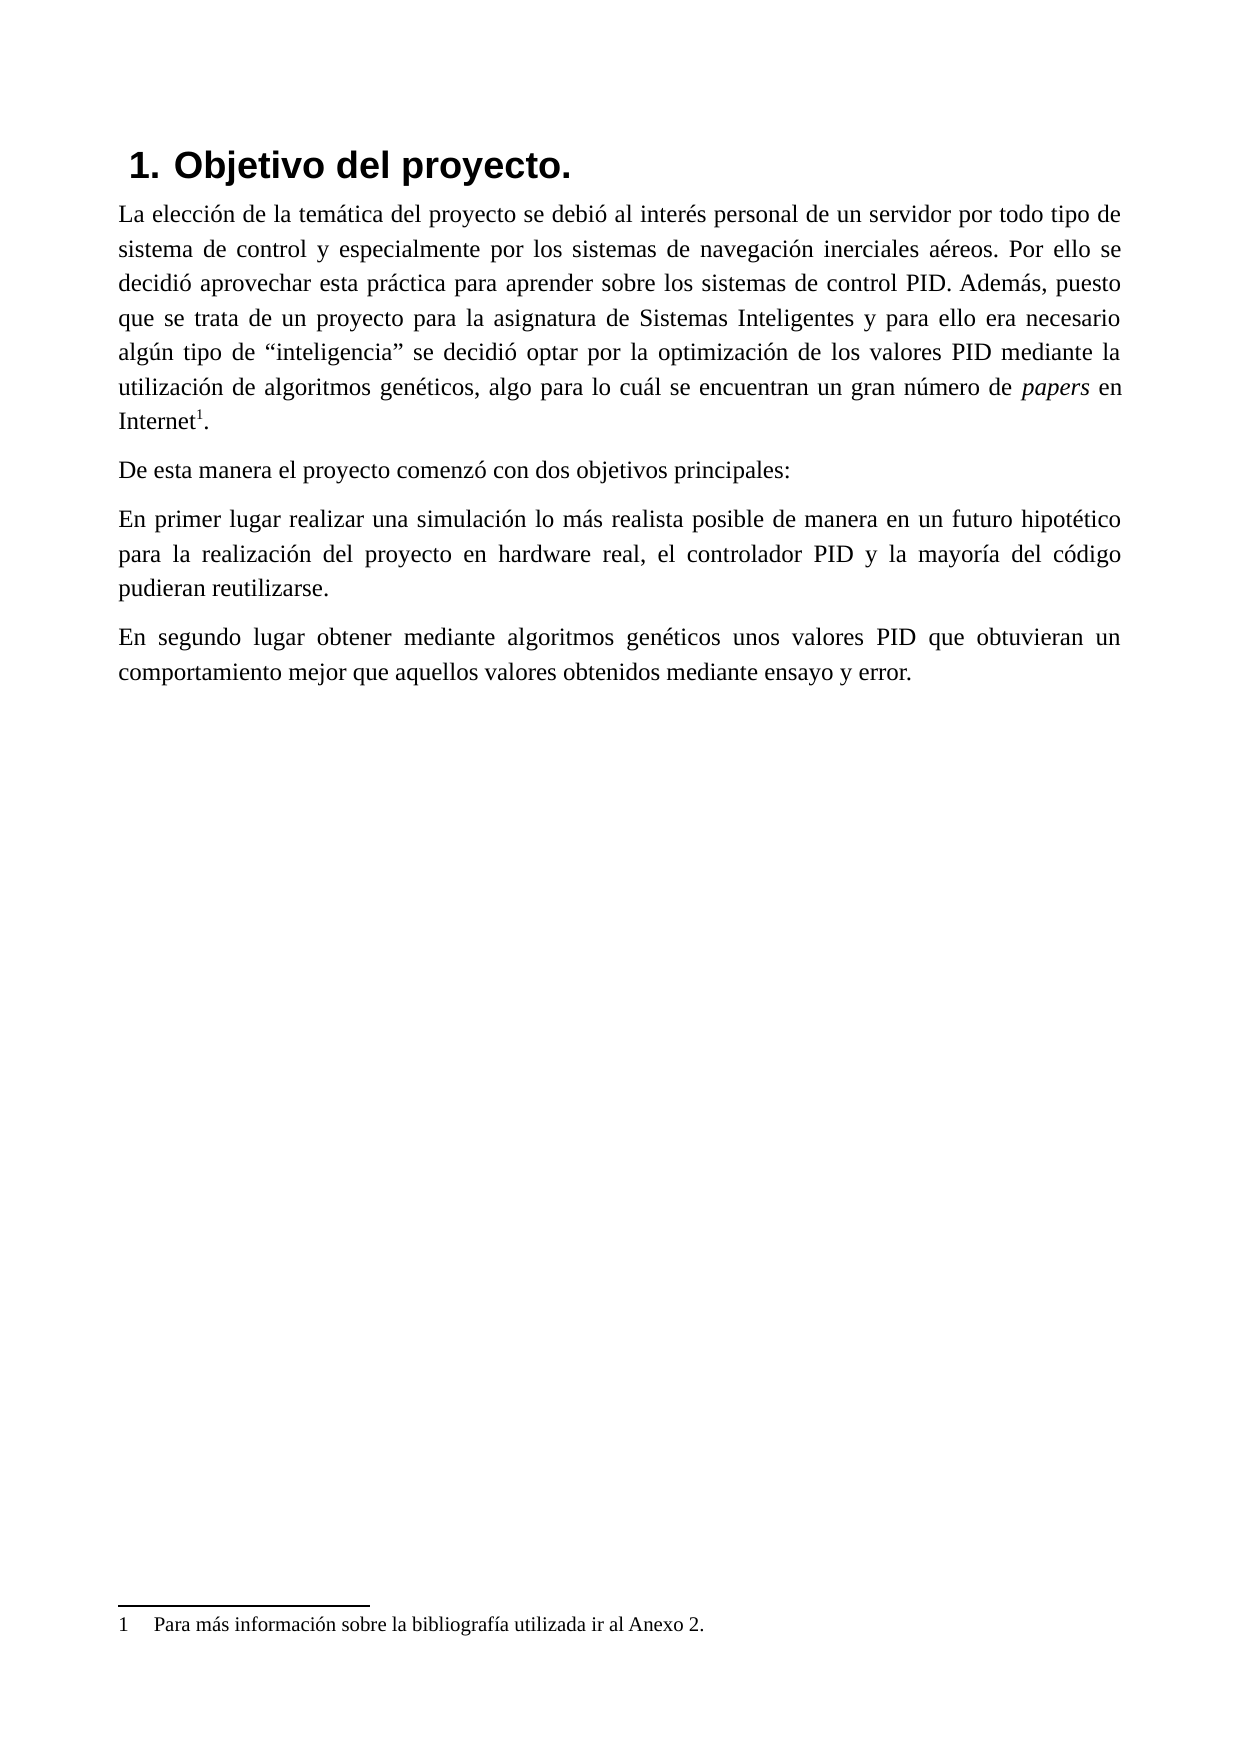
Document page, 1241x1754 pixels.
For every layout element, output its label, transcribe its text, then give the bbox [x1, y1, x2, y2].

text En segundo lugar obtener mediante algoritmos genéticos unos valores PID que obtuvieran un comportamiento mejor que aquellos valores obtenidos mediante ensayo y error. [118, 622, 1122, 686]
text En primer lugar realizar una simulación lo más realista posible de manera en un futuro hipotético para la realización del proyecto en hardware real, el controlador PID y la mayoría del código pudieran reutilizarse. [118, 504, 1122, 602]
text La elección de la temática del proyecto se debió al interés personal de un servidor por todo tipo de sistema de control y especialmente por los sistemas de navegación inerciales aéreos. Por ello se decidió aprovechar esta práctica para aprender sobre los sistemas de control PID. Además, puesto que se trata de un proyecto para la asignatura de Sistemas Inteligentes y para ello era necesario algún tipo de “inteligencia” se decidió optar por la optimización de los valores PID mediante la utilización de algoritmos genéticos, algo para lo cuál se encuentran un gran número de papers en Internet. [118, 199, 1122, 435]
text De esta manera el proyecto comenzó con dos objetivos principales: [118, 455, 1122, 484]
subtitle Objetivo del proyecto. [118, 143, 1122, 187]
text Para más información sobre la bibliografía utilizada ir al Anexo 2. [118, 1612, 1122, 1636]
